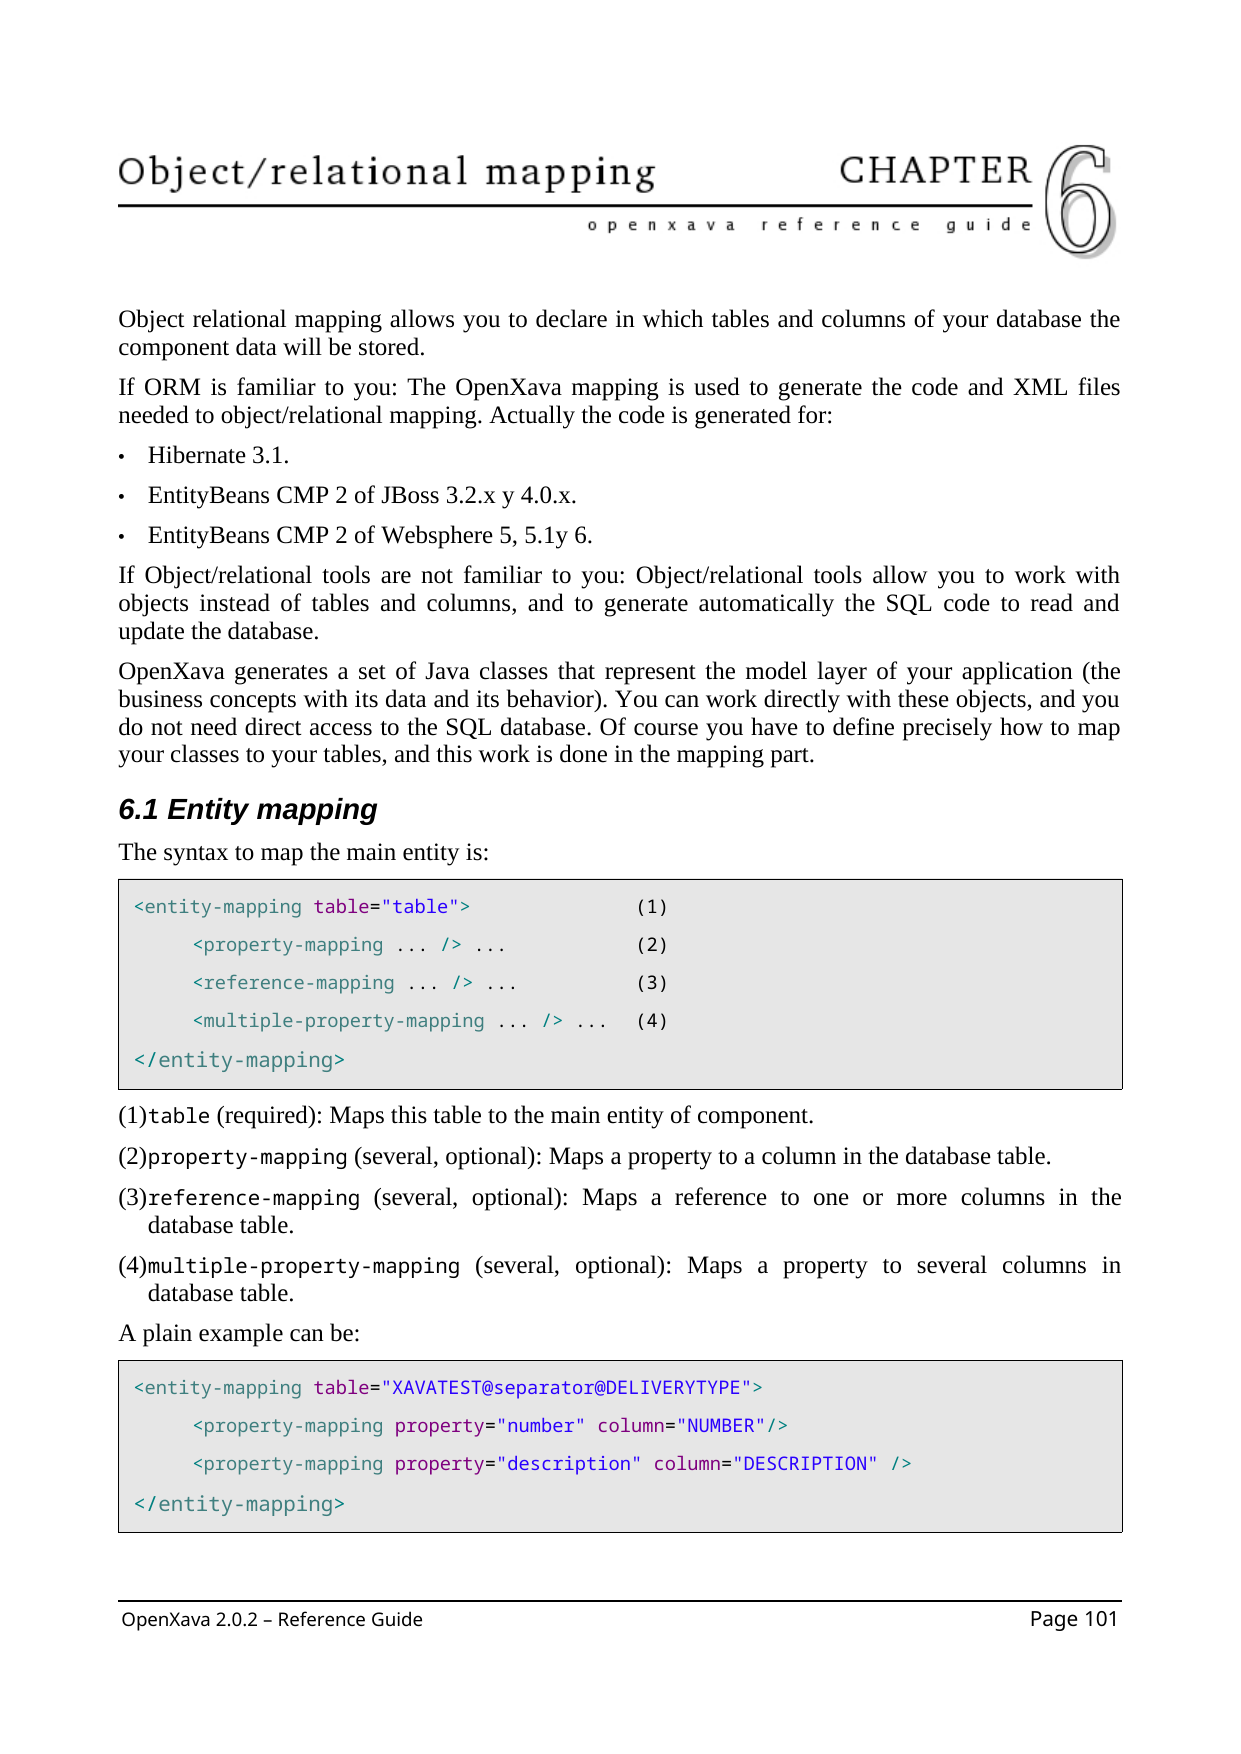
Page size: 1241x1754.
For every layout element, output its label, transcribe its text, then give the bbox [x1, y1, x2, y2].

list property-mapping (several, optional): Maps a property to a column in the database table. [118, 1142, 1122, 1170]
subtitle Object/relational mapping [118, 288, 1122, 293]
text A plain example can be: [118, 1319, 1122, 1347]
text If ORM is familiar to you: The OpenXava mapping is used to generate the code and XML files needed to object/relational mapping. Actually the code is generated for: [118, 373, 1122, 428]
text <entity-mapping table="XAVATEST@separator@DELIVERYTYPE"> [119, 1361, 1122, 1398]
list Hibernate 3.1. [118, 441, 1122, 469]
list EntityBeans CMP 2 of Websphere 5, 5.1y 6. [118, 521, 1122, 549]
text The syntax to map the main entity is: [118, 838, 1122, 866]
text <entity-mapping table="table"> (1) [119, 880, 1122, 917]
text </entity-mapping> [119, 1031, 1122, 1089]
text <property-mapping property="number" column="NUMBER"/> [119, 1398, 1122, 1436]
text <multiple-property-mapping ... /> ... (4) [119, 993, 1122, 1031]
text </entity-mapping> [119, 1474, 1122, 1532]
text <reference-mapping ... /> ... (3) [119, 954, 1122, 993]
picture [118, 118, 1122, 288]
text If Object/relational tools are not familiar to you: Object/relational tools allow you to work with objects instead of tables and columns, and to generate automatically the SQL code to read and update the database. [118, 562, 1122, 645]
text <property-mapping property="description" column="DESCRIPTION" /> [119, 1436, 1122, 1474]
list table (required): Maps this table to the main entity of component. [118, 1101, 1122, 1129]
text OpenXava generates a set of Java classes that represent the model layer of your application (the business concepts with its data and its behavior). You can work directly with these objects, and you do not need direct access to the SQL database. Of course you have to define precisely how to map your classes to your tables, and this work is done in the mapping part. [118, 657, 1122, 768]
subtitle Entity mapping [118, 793, 1122, 826]
text Object relational mapping allows you to declare in which tables and columns of your database the component data will be stored. [118, 305, 1122, 361]
list reference-mapping (several, optional): Maps a reference to one or more columns in the database table. [118, 1183, 1122, 1238]
list EntityBeans CMP 2 of JBoss 3.2.x y 4.0.x. [118, 481, 1122, 509]
list multiple-property-mapping (several, optional): Maps a property to several columns in database table. [118, 1251, 1122, 1307]
text <property-mapping ... /> ... (2) [119, 917, 1122, 954]
